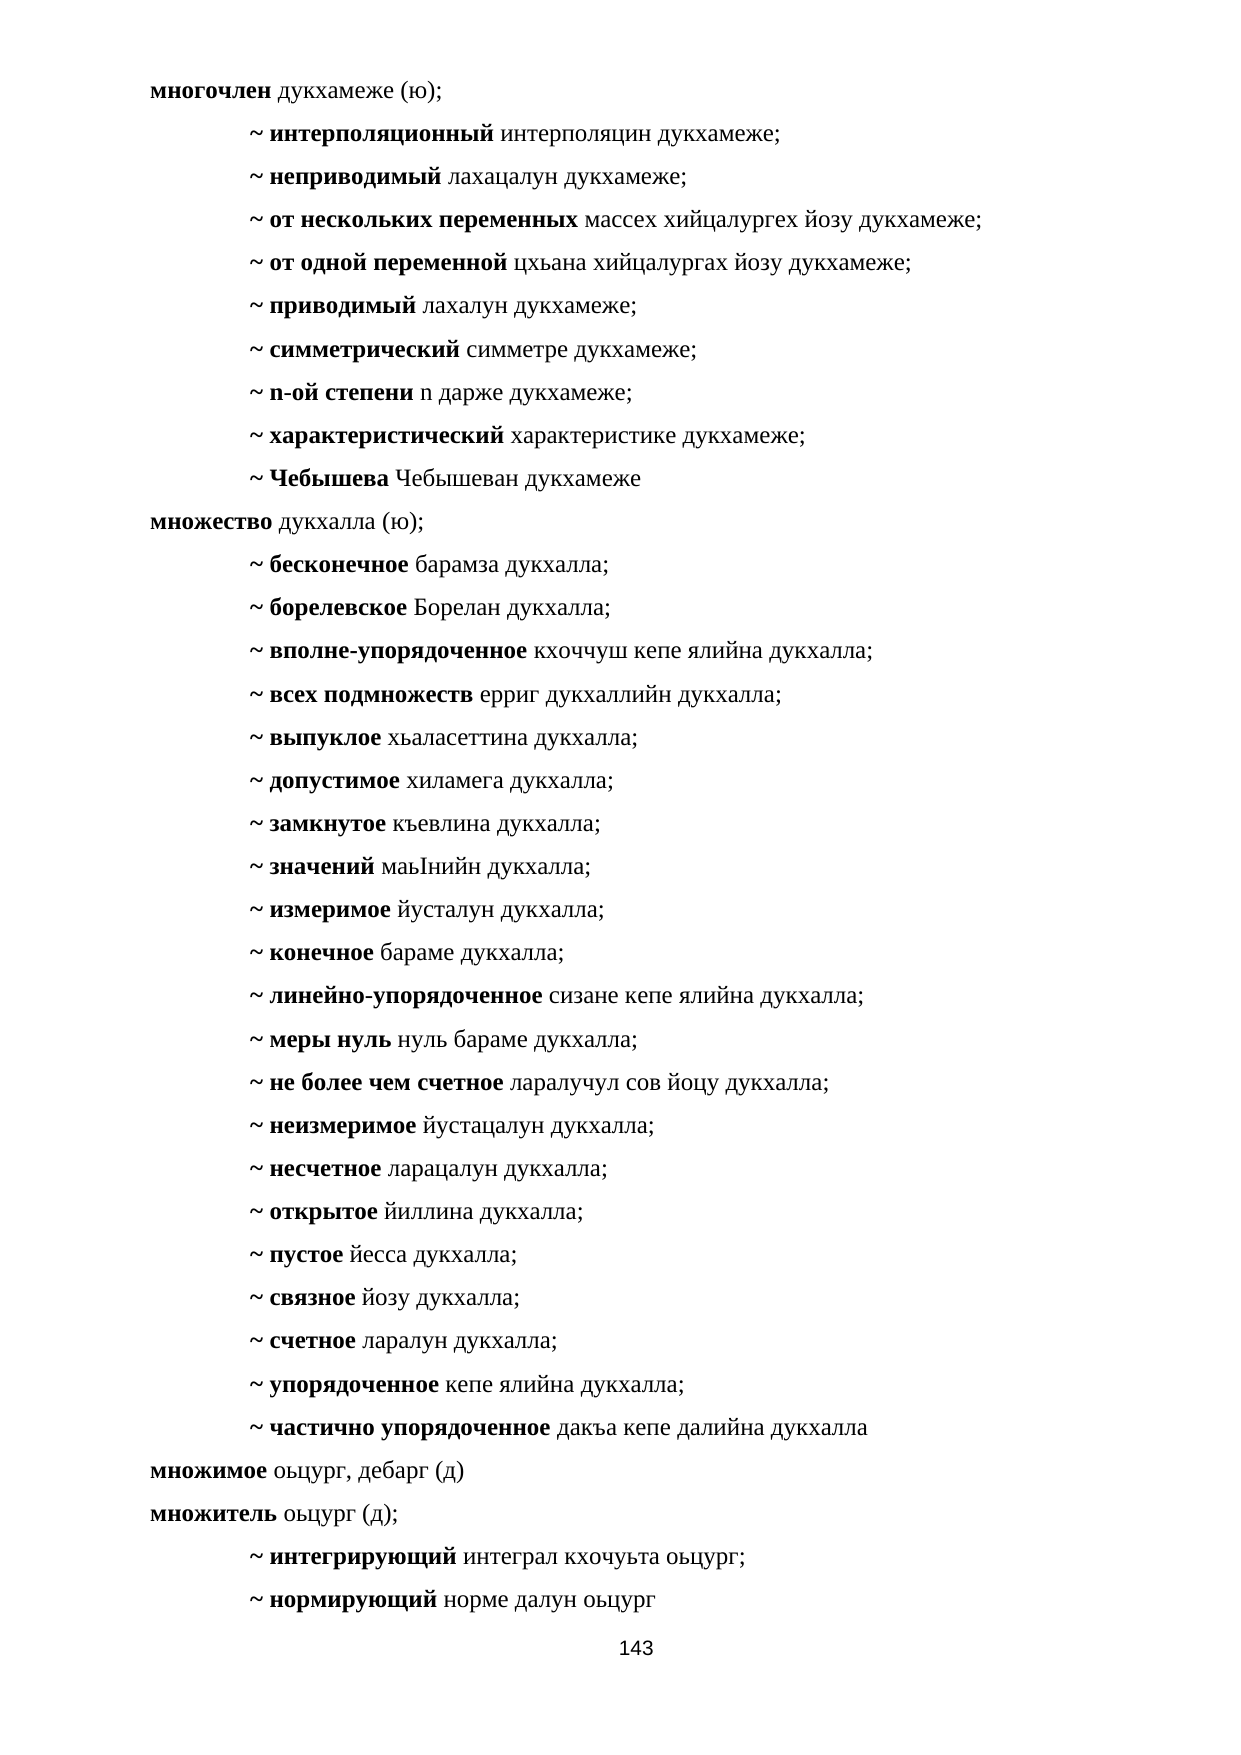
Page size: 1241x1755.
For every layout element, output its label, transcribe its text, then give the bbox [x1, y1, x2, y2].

text множество дукхалла (ю); ~ бесконечное барамза дукхалла; ~ борелевское Борелан дукхалла; ~ вполне-упорядоченное кхоччуш кепе ялийна дукхалла; ~ всех подмножеств ерриг дукхаллийн дукхалла; ~ выпуклое хьаласеттина дукхалла; ~ допустимое хиламега дукхалла; ~ замкнутое къевлина дукхалла; ~ значений маьӀнийн дукхалла; ~ измеримое йусталун дукхалла; ~ конечное бараме дукхалла; ~ линейно-упорядоченное сизане кепе ялийна дукхалла; ~ меры нуль нуль бараме дукхалла; ~ не более чем счетное ларалучул сов йоцу дукхалла; ~ неизмеримое йустацалун дукхалла; ~ несчетное ларацалун дукхалла; ~ открытое йиллина дукхалла; ~ пустое йесса дукхалла; ~ связное йозу дукхалла; ~ счетное ларалун дукхалла; ~ упорядоченное кепе ялийна дукхалла; ~ частично упорядоченное дакъа кепе далийна дукхалла [150, 506, 1122, 1441]
text множимое оьцург, дебарг (д) [150, 1455, 1122, 1484]
text множитель оьцург (д); ~ интегрирующий интеграл кхочуьта оьцург; ~ нормирующий норме далун оьцург [150, 1498, 1122, 1613]
text многочлен дукхамеже (ю); ~ интерполяционный интерполяцин дукхамеже; ~ неприводимый лахацалун дукхамеже; ~ от нескольких переменных массех хийцалургех йозу дукхамеже; ~ от одной переменной цхьана хийцалургах йозу дукхамеже; ~ приводимый лахалун дукхамеже; ~ симметрический симметре дукхамеже; ~ n-ой степени n дарже дукхамеже; ~ характеристический характеристике дукхамеже; ~ Чебышева Чебышеван дукхамеже [150, 75, 1122, 492]
